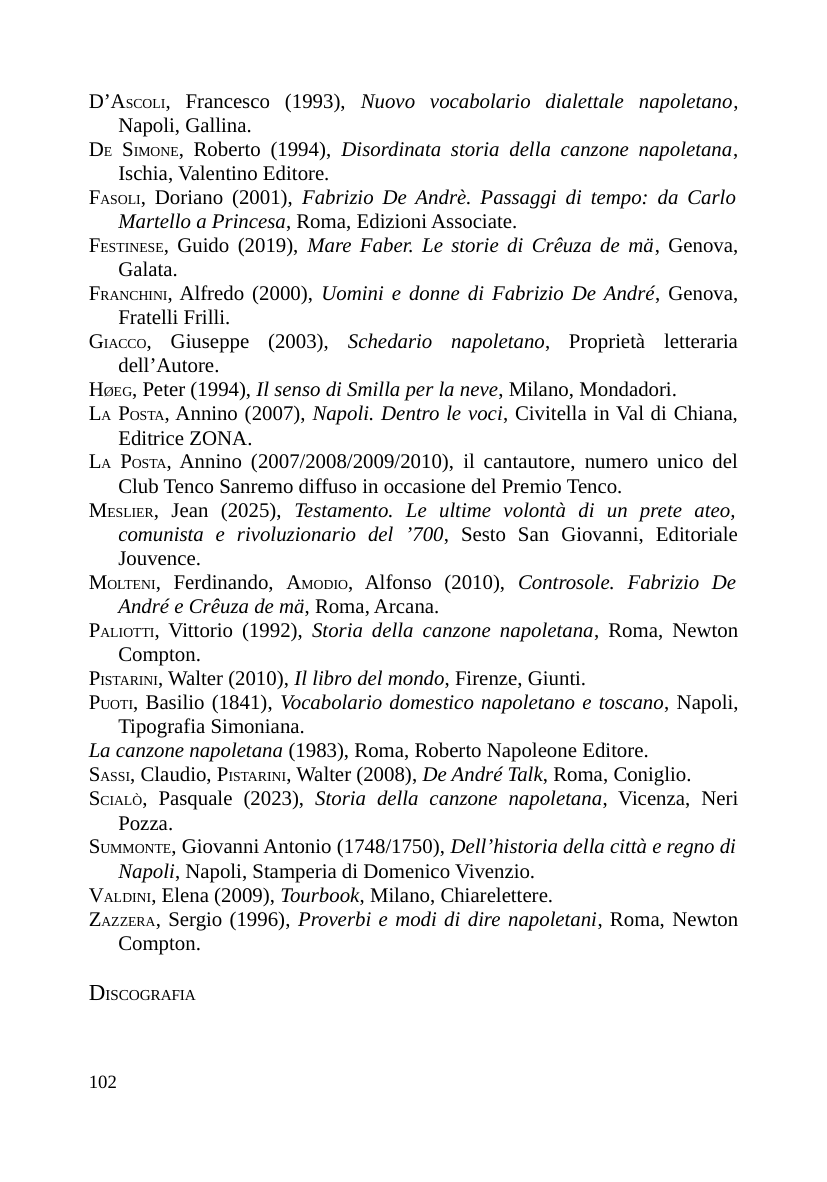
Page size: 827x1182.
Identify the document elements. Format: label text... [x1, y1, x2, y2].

text Festinese, Guido (2019), Mare Faber. Le storie di Crêuza de mä, Genova, Galata. [88, 233, 738, 281]
text Zazzera, Sergio (1996), Proverbi e modi di dire napoletani, Roma, Newton Compton. [88, 907, 738, 955]
text Summonte, Giovanni Antonio (1748/1750), Dell’historia della città e regno di Napoli, Napoli, Stamperia di Domenico Vivenzio. [88, 834, 738, 883]
text Paliotti, Vittorio (1992), Storia della canzone napoletana, Roma, Newton Compton. [88, 618, 738, 666]
text Meslier, Jean (2025), Testamento. Le ultime volontà di un prete ateo, comunista e rivoluzionario del ’700, Sesto San Giovanni, Editoriale Jouvence. [88, 498, 738, 570]
text Scialò, Pasquale (2023), Storia della canzone napoletana, Vicenza, Neri Pozza. [88, 786, 738, 834]
text La Posta, Annino (2007/2008/2009/2010), il cantautore, numero unico del Club Tenco Sanremo diffuso in occasione del Premio Tenco. [88, 449, 738, 498]
text La canzone napoletana (1983), Roma, Roberto Napoleone Editore. [88, 738, 738, 762]
text D’Ascoli, Francesco (1993), Nuovo vocabolario dialettale napoletano, Napoli, Gallina. [88, 88, 738, 137]
text Sassi, Claudio, Pistarini, Walter (2008), De André Talk, Roma, Coniglio. [88, 762, 738, 786]
text Puoti, Basilio (1841), Vocabolario domestico napoletano e toscano, Napoli, Tipografia Simoniana. [88, 690, 738, 738]
text Høeg, Peter (1994), Il senso di Smilla per la neve, Milano, Mondadori. [88, 377, 738, 401]
text Fasoli, Doriano (2001), Fabrizio De Andrè. Passaggi di tempo: da Carlo Martello a Princesa, Roma, Edizioni Associate. [88, 185, 738, 233]
text Giacco, Giuseppe (2003), Schedario napoletano, Proprietà letteraria dell’Autore. [88, 329, 738, 377]
text Franchini, Alfredo (2000), Uomini e donne di Fabrizio De André, Genova, Fratelli Frilli. [88, 281, 738, 329]
text Discografia [88, 979, 738, 1005]
text Pistarini, Walter (2010), Il libro del mondo, Firenze, Giunti. [88, 666, 738, 690]
text De Simone, Roberto (1994), Disordinata storia della canzone napoletana, Ischia, Valentino Editore. [88, 137, 738, 185]
text Molteni, Ferdinando, Amodio, Alfonso (2010), Controsole. Fabrizio De André e Crêuza de mä, Roma, Arcana. [88, 570, 738, 618]
text Valdini, Elena (2009), Tourbook, Milano, Chiarelettere. [88, 883, 738, 907]
text La Posta, Annino (2007), Napoli. Dentro le voci, Civitella in Val di Chiana, Editrice Zona. [88, 401, 738, 449]
